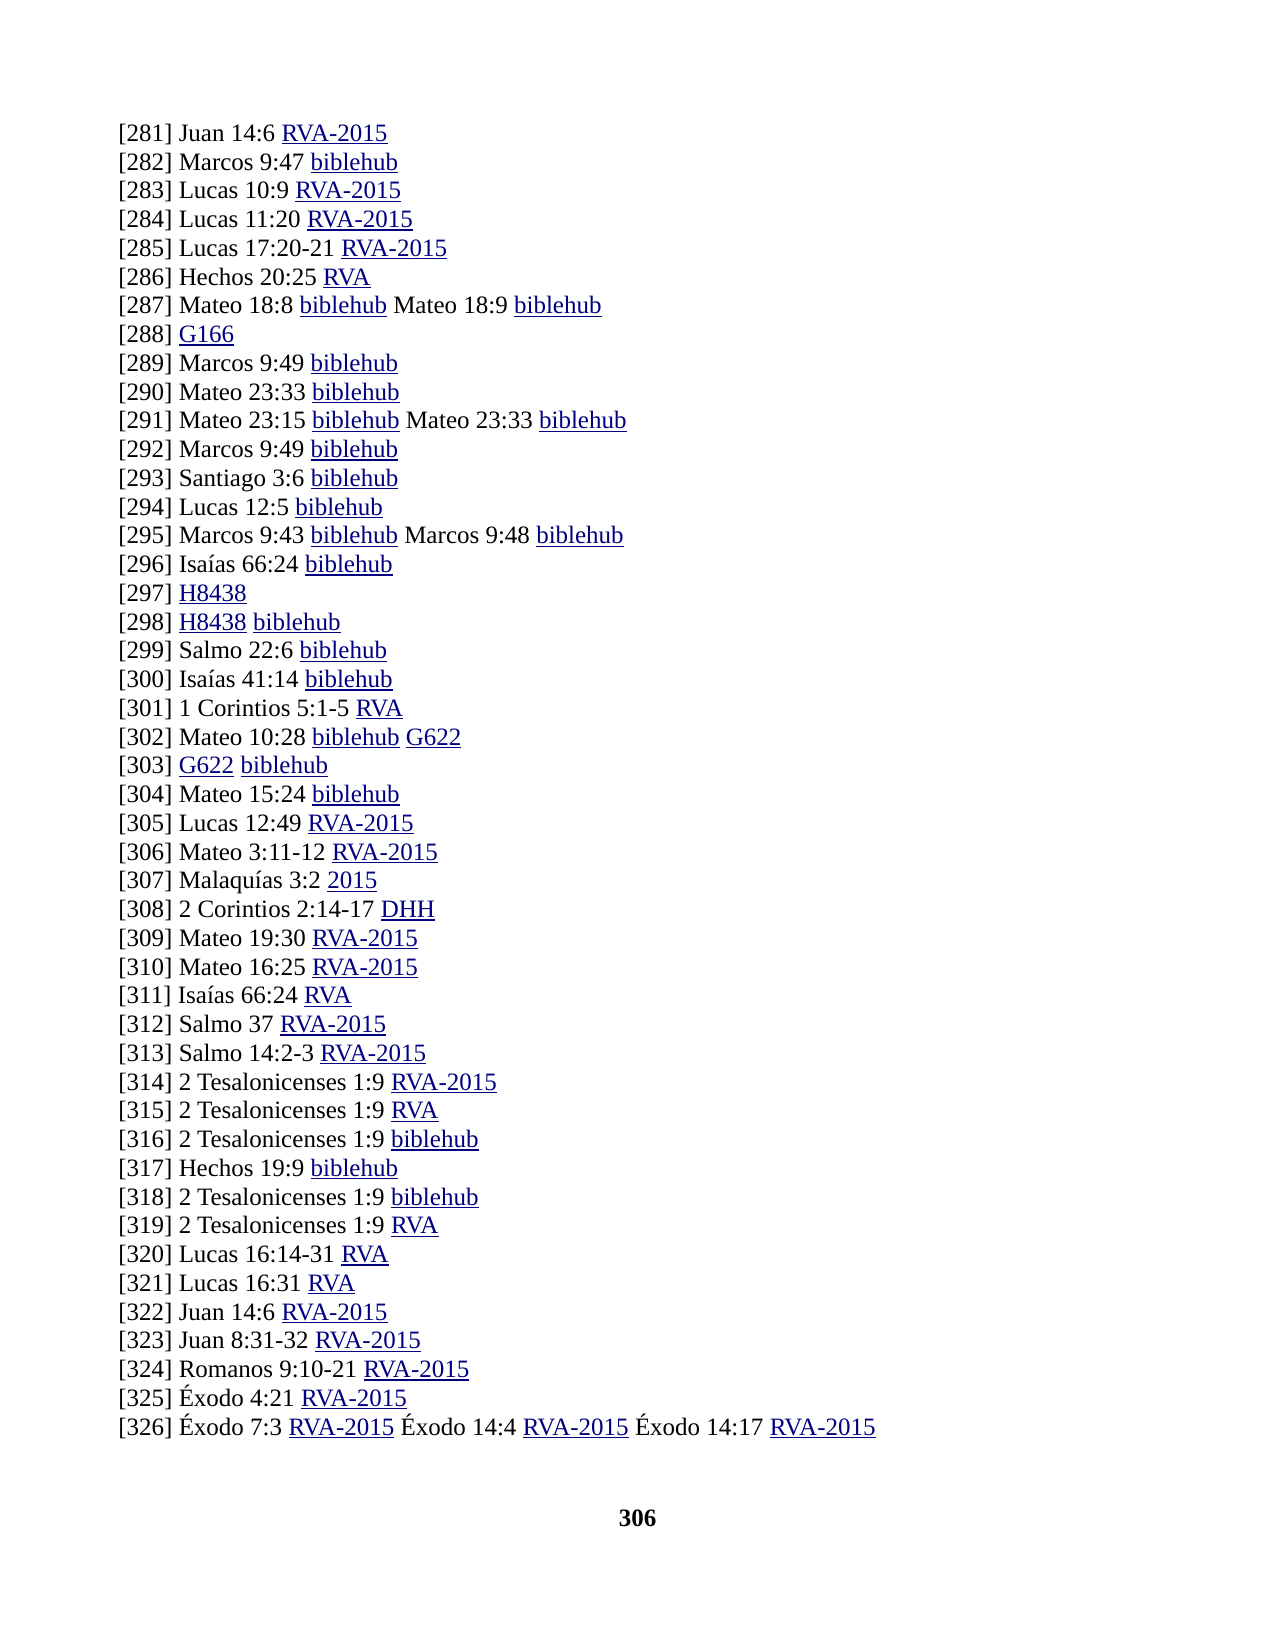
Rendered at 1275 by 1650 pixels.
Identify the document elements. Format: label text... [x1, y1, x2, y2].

text Mateo 23:15 biblehub Mateo 23:33 biblehub [118, 406, 1157, 434]
text Marcos 9:43 biblehub Marcos 9:48 biblehub [118, 521, 1157, 549]
text Hechos 20:25 RVA [118, 262, 1157, 291]
text Santiago 3:6 biblehub [118, 463, 1157, 492]
text Mateo 23:33 biblehub [118, 377, 1157, 406]
text Mateo 16:25 RVA-2015 [118, 952, 1157, 981]
text Isaías 66:24 RVA [118, 981, 1157, 1009]
text Juan 14:6 RVA-2015 [118, 118, 1157, 147]
text Salmo 14:2-3 RVA-2015 [118, 1038, 1157, 1067]
text Juan 14:6 RVA-2015 [118, 1297, 1157, 1326]
text Lucas 12:5 biblehub [118, 492, 1157, 521]
text H8438 biblehub [118, 607, 1157, 636]
text Mateo 18:8 biblehub Mateo 18:9 biblehub [118, 291, 1157, 319]
text H8438 [118, 578, 1157, 607]
text Hechos 19:9 biblehub [118, 1153, 1157, 1182]
text 2 Corintios 2:14-17 DHH [118, 894, 1157, 923]
text 2 Tesalonicenses 1:9 biblehub [118, 1124, 1157, 1153]
text 1 Corintios 5:1-5 RVA [118, 693, 1157, 722]
text 2 Tesalonicenses 1:9 RVA [118, 1096, 1157, 1124]
text 2 Tesalonicenses 1:9 RVA [118, 1211, 1157, 1239]
text G622 biblehub [118, 751, 1157, 779]
text 2 Tesalonicenses 1:9 RVA-2015 [118, 1067, 1157, 1096]
text 2 Tesalonicenses 1:9 biblehub [118, 1182, 1157, 1211]
text Marcos 9:49 biblehub [118, 434, 1157, 463]
text Romanos 9:10-21 RVA-2015 [118, 1354, 1157, 1383]
text Salmo 22:6 biblehub [118, 636, 1157, 664]
text Mateo 10:28 biblehub G622 [118, 722, 1157, 751]
text Mateo 15:24 biblehub [118, 779, 1157, 808]
text Juan 8:31-32 RVA-2015 [118, 1326, 1157, 1354]
text Lucas 12:49 RVA-2015 [118, 808, 1157, 837]
text Malaquías 3:2 2015 [118, 866, 1157, 894]
text Éxodo 4:21 RVA-2015 [118, 1383, 1157, 1412]
text Lucas 10:9 RVA-2015 [118, 176, 1157, 204]
text Marcos 9:49 biblehub [118, 348, 1157, 377]
list Lucas 16:31 RVA [118, 1268, 1157, 1297]
text Isaías 41:14 biblehub [118, 664, 1157, 693]
text Lucas 11:20 RVA-2015 [118, 204, 1157, 233]
text G166 [118, 319, 1157, 348]
text Mateo 19:30 RVA-2015 [118, 923, 1157, 952]
text Salmo 37 RVA-2015 [118, 1009, 1157, 1038]
text Isaías 66:24 biblehub [118, 549, 1157, 578]
text Éxodo 7:3 RVA-2015 Éxodo 14:4 RVA-2015 Éxodo 14:17 RVA-2015 [118, 1412, 1157, 1441]
text Marcos 9:47 biblehub [118, 147, 1157, 176]
text Mateo 3:11-12 RVA-2015 [118, 837, 1157, 866]
text Lucas 16:14-31 RVA [118, 1239, 1157, 1268]
text Lucas 17:20-21 RVA-2015 [118, 233, 1157, 262]
